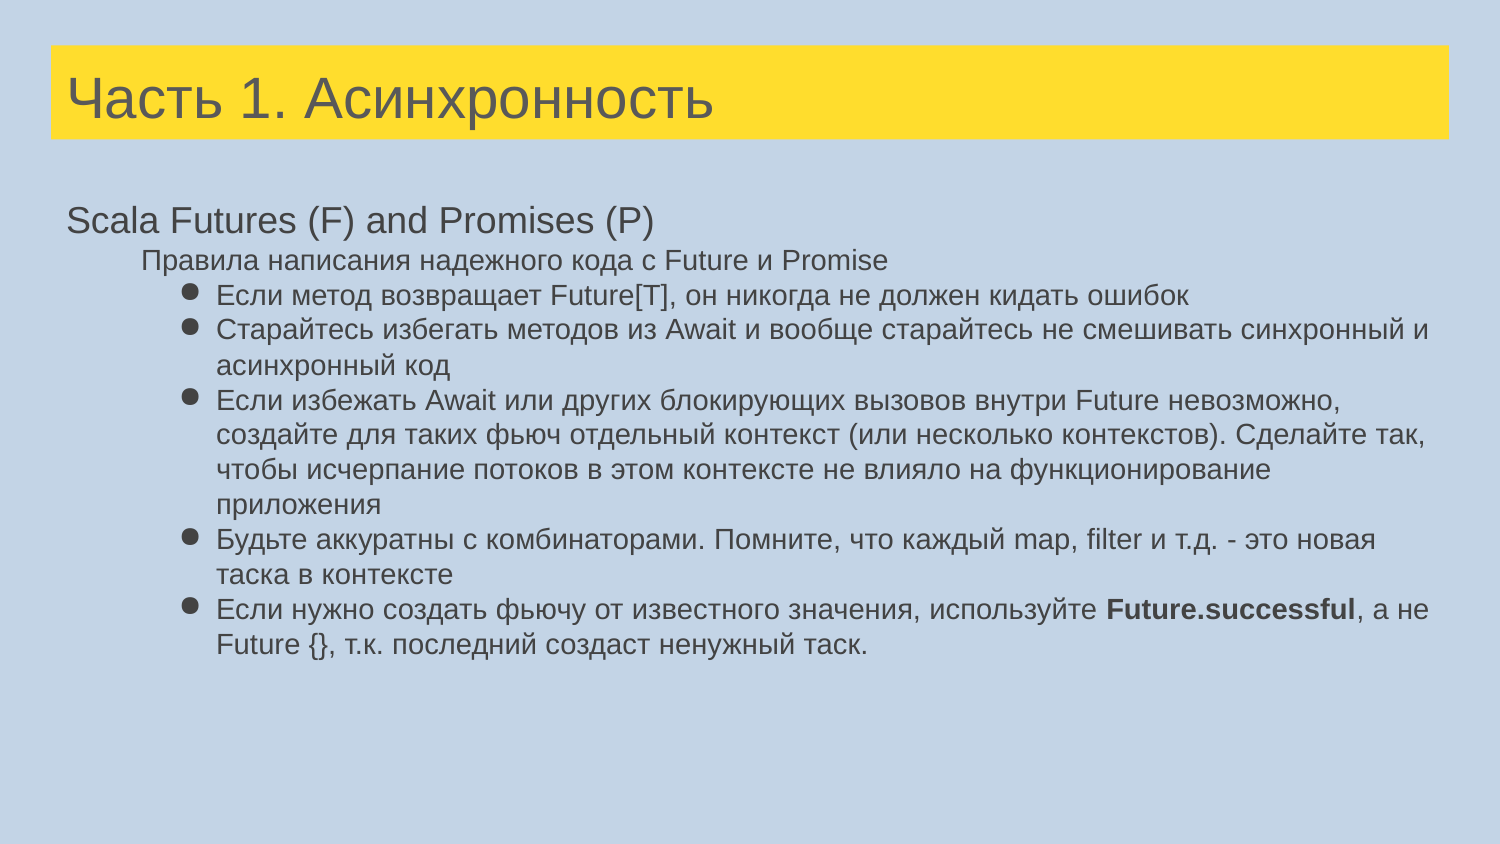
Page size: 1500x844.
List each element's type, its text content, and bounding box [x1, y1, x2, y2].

title Часть 1. Асинхронность [51, 45, 1449, 140]
text_box Scala Futures (F) and Promises (P) Правила написания надежного кода с Future и Promise Если метод возвращает Future[T], он никогда не должен кидать ошибок Старайтесь избегать методов из Await и вообще старайтесь не смешивать синхронный и асинхронный код Если избежать Await или других блокирующих вызовов внутри Future невозможно, создайте для таких фьюч отдельный контекст (или несколько контекстов). Сделайте так, чтобы исчерпание потоков в этом контексте не влияло на функционирование приложения Будьте аккуратны с комбинаторами. Помните, что каждый map, filter и т.д. - это новая таска в контексте Если нужно создать фьючу от известного значения, используйте Future.successful, а не Future {}, т.к. последний создаст ненужный таск. [51, 180, 1449, 707]
